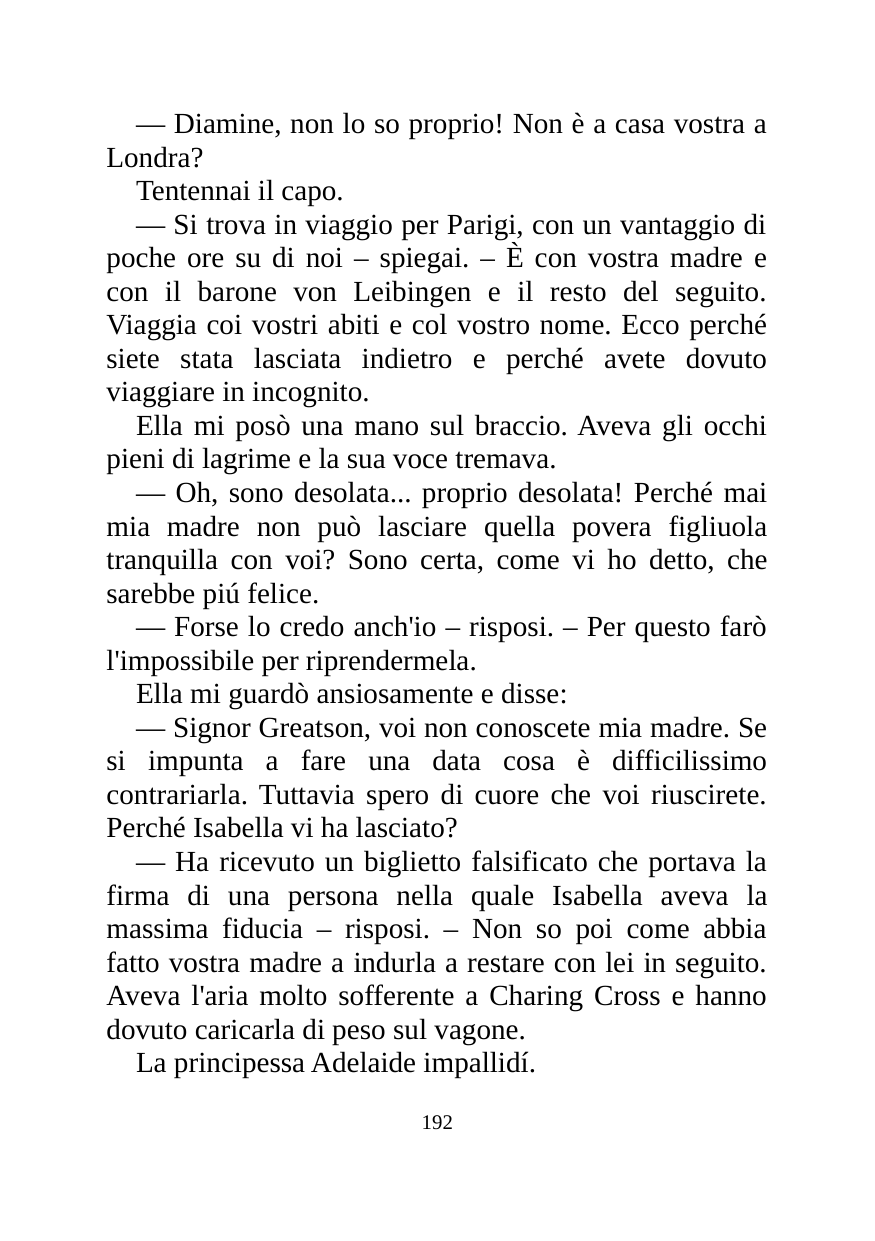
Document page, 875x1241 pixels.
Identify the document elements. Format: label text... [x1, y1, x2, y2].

text La principessa Adelaide impallidí. [106, 1045, 768, 1079]
text — Diamine, non lo so proprio! Non è a casa vostra a Londra? [106, 106, 768, 173]
text Ella mi guardò ansiosamente e disse: [106, 676, 768, 710]
text — Forse lo credo anch'io – risposi. – Per questo farò l'impossibile per riprendermela. [106, 609, 768, 676]
text — Signor Greatson, voi non conoscete mia madre. Se si impunta a fare una data cosa è difficilissimo contrariarla. Tuttavia spero di cuore che voi riuscirete. Perché Isabella vi ha lasciato? [106, 710, 768, 844]
text — Ha ricevuto un biglietto falsificato che portava la firma di una persona nella quale Isabella aveva la massima fiducia – risposi. – Non so poi come abbia fatto vostra madre a indurla a restare con lei in seguito. Aveva l'aria molto sofferente a Charing Cross e hanno dovuto caricarla di peso sul vagone. [106, 844, 768, 1045]
text Tentennai il capo. [106, 173, 768, 207]
text Ella mi posò una mano sul braccio. Aveva gli occhi pieni di lagrime e la sua voce tremava. [106, 408, 768, 475]
text — Si trova in viaggio per Parigi, con un vantaggio di poche ore su di noi – spiegai. – È con vostra madre e con il barone von Leibingen e il resto del seguito. Viaggia coi vostri abiti e col vostro nome. Ecco perché siete stata lasciata indietro e perché avete dovuto viaggiare in incognito. [106, 207, 768, 408]
text — Oh, sono desolata... proprio desolata! Perché mai mia madre non può lasciare quella povera figliuola tranquilla con voi? Sono certa, come vi ho detto, che sarebbe piú felice. [106, 475, 768, 609]
